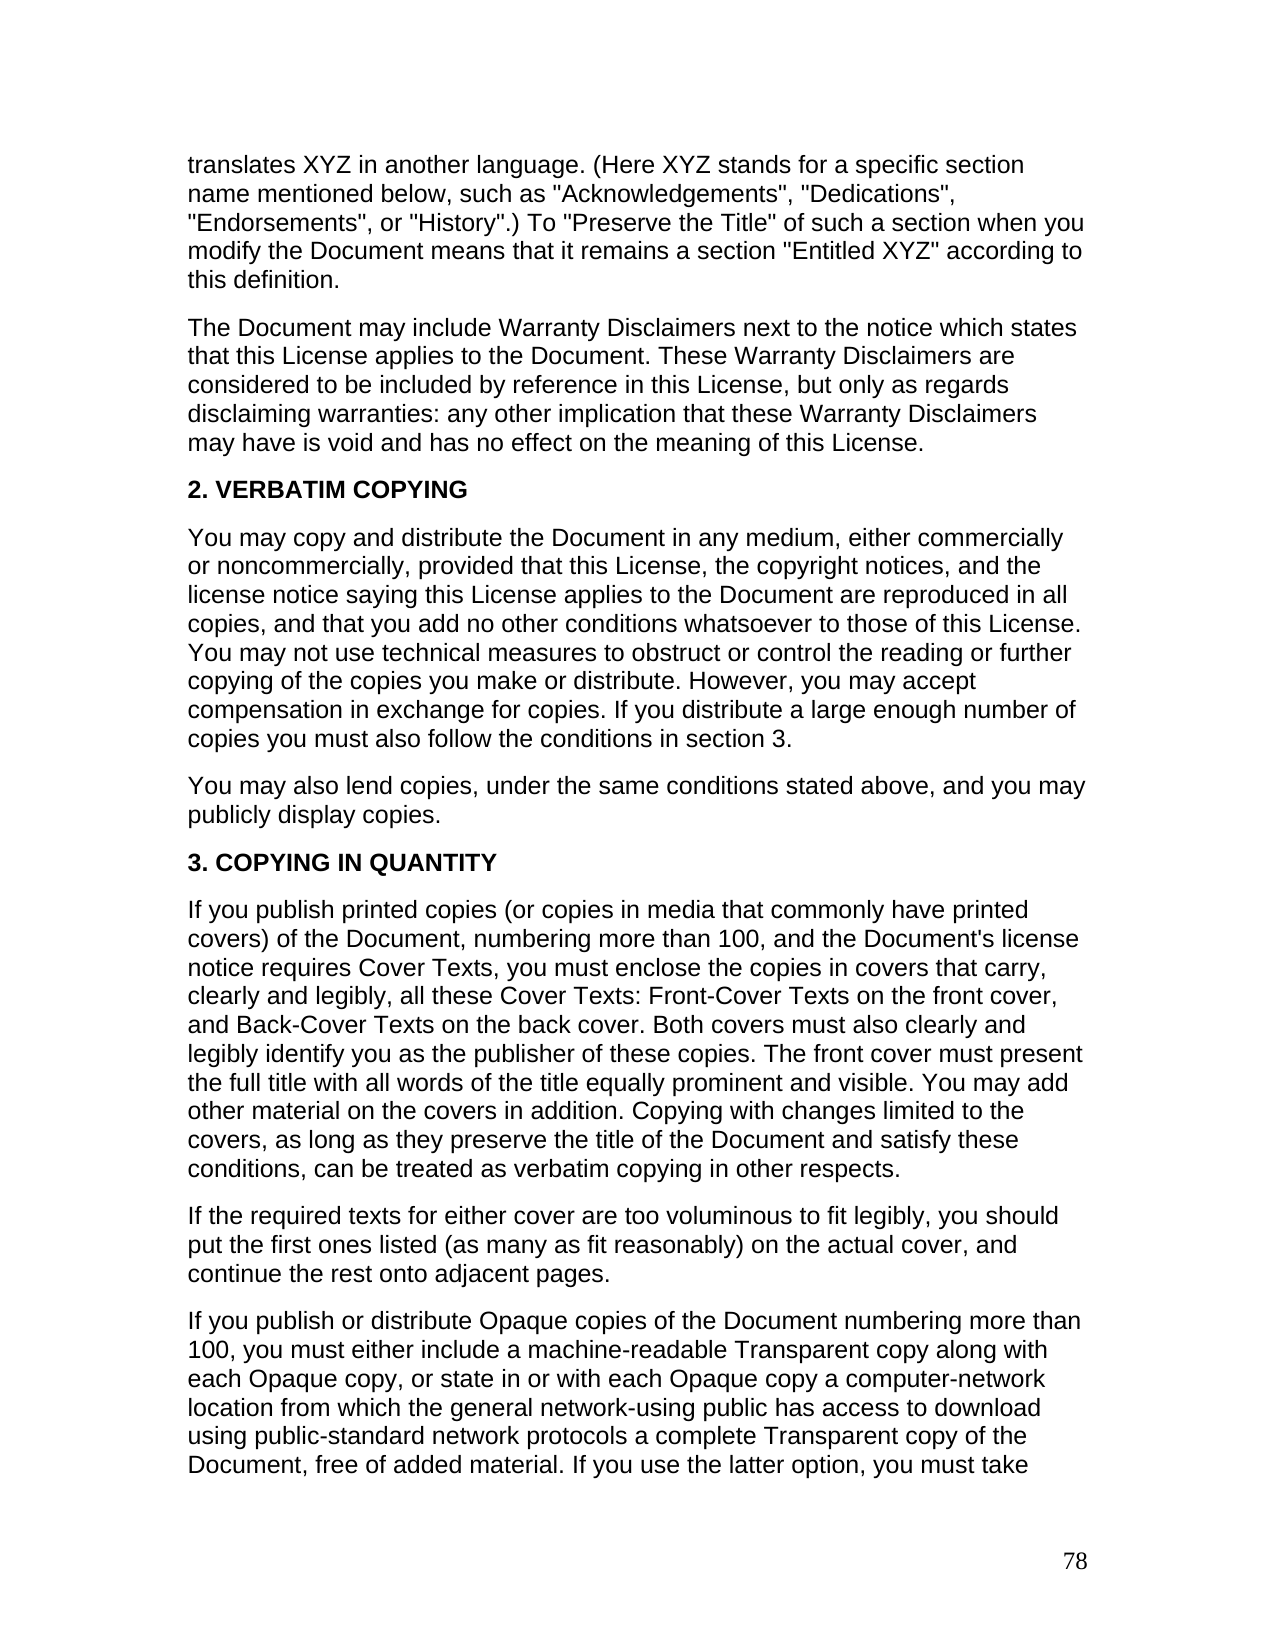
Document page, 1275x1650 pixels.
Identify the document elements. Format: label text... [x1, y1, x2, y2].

text 3. COPYING IN QUANTITY [187, 847, 1087, 876]
text translates XYZ in another language. (Here XYZ stands for a specific section name mentioned below, such as "Acknowledgements", "Dedications", "Endorsements", or "History".) To "Preserve the Title" of such a section when you modify the Document means that it remains a section "Entitled XYZ" according to this definition. [187, 150, 1087, 294]
text The Document may include Warranty Disclaimers next to the notice which states that this License applies to the Document. These Warranty Disclaimers are considered to be included by reference in this License, but only as regards disclaiming warranties: any other implication that these Warranty Disclaimers may have is void and has no effect on the meaning of this License. [187, 312, 1087, 456]
text You may copy and distribute the Document in any medium, either commercially or noncommercially, provided that this License, the copyright notices, and the license notice saying this License applies to the Document are reproduced in all copies, and that you add no other conditions whatsoever to those of this License. You may not use technical measures to obstruct or control the reading or further copying of the copies you make or distribute. However, you may accept compensation in exchange for copies. If you distribute a large enough number of copies you must also follow the conditions in section 3. [187, 522, 1087, 752]
text If you publish printed copies (or copies in media that commonly have printed covers) of the Document, numbering more than 100, and the Document's license notice requires Cover Texts, you must enclose the copies in covers that carry, clearly and legibly, all these Cover Texts: Front-Cover Texts on the front cover, and Back-Cover Texts on the back cover. Both covers must also clearly and legibly identify you as the publisher of these copies. The front cover must present the full title with all words of the title equally prominent and visible. You may add other material on the covers in addition. Copying with changes limited to the covers, as long as they preserve the title of the Document and satisfy these conditions, can be treated as verbatim copying in other respects. [187, 895, 1087, 1182]
text If the required texts for either cover are too voluminous to fit legibly, you should put the first ones listed (as many as fit reasonably) on the actual cover, and continue the rest onto adjacent pages. [187, 1201, 1087, 1287]
text You may also lend copies, under the same conditions stated above, and you may publicly display copies. [187, 771, 1087, 829]
text 2. VERBATIM COPYING [187, 475, 1087, 504]
text If you publish or distribute Opaque copies of the Document numbering more than 100, you must either include a machine-readable Transparent copy along with each Opaque copy, or state in or with each Opaque copy a computer-network location from which the general network-using public has access to download using public-standard network protocols a complete Transparent copy of the Document, free of added material. If you use the latter option, you must take [187, 1306, 1087, 1479]
